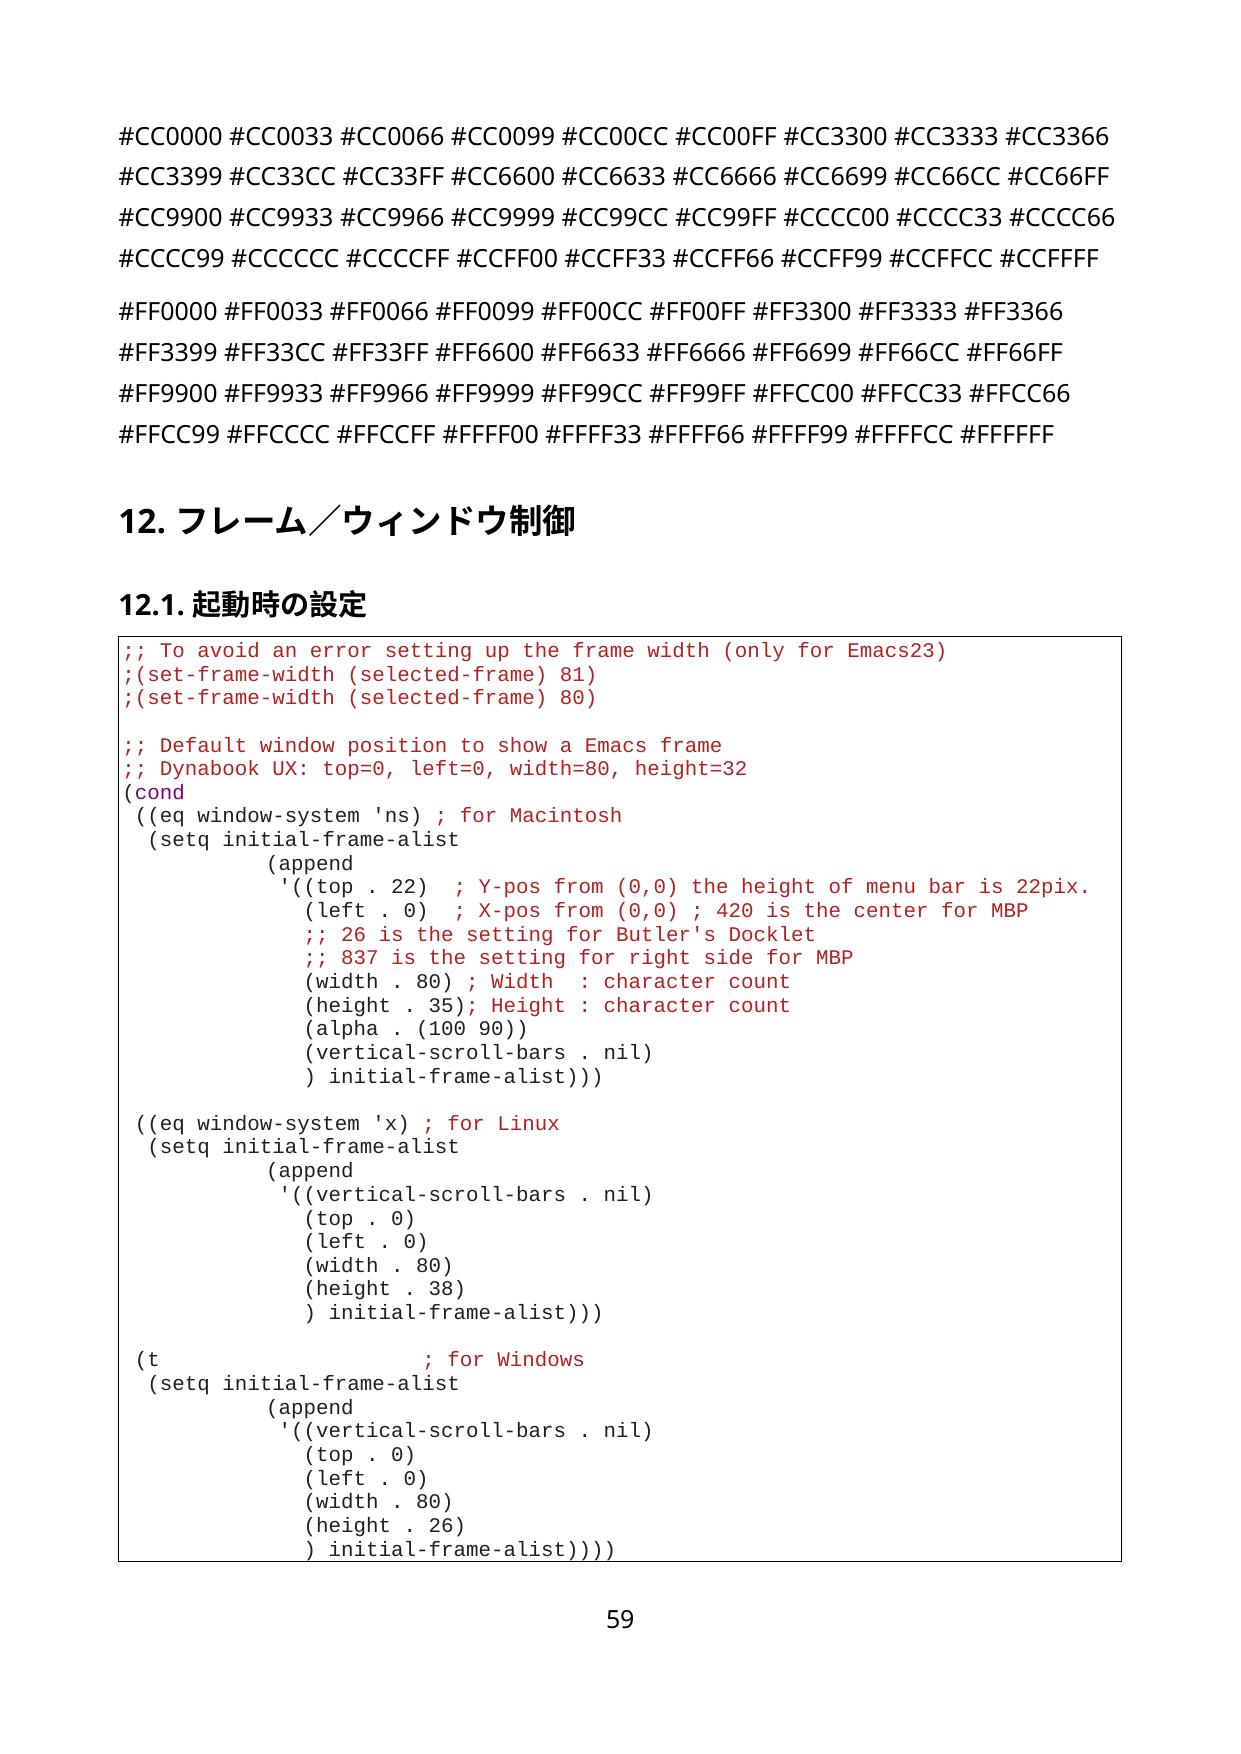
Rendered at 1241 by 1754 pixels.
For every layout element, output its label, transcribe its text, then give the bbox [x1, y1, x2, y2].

subtitle 起動時の設定 [118, 581, 1122, 623]
text (height . 35); Height : character count [119, 991, 1121, 1014]
text ) initial-frame-alist)))) [119, 1534, 1121, 1561]
text (left . 0) ; X-pos from (0,0) ; 420 is the center for MBP [119, 896, 1121, 920]
text (top . 0) [119, 1203, 1121, 1227]
text (vertical-scroll-bars . nil) [119, 1038, 1121, 1062]
text '((vertical-scroll-bars . nil) [119, 1180, 1121, 1203]
text ;; Dynabook UX: top=0, left=0, width=80, height=32 [119, 754, 1121, 778]
text (setq initial-frame-alist [119, 825, 1121, 849]
text (t ; for Windows [119, 1345, 1121, 1369]
text (setq initial-frame-alist [119, 1369, 1121, 1393]
text #FF0000 #FF0033 #FF0066 #FF0099 #FF00CC #FF00FF #FF3300 #FF3333 #FF3366 #FF3399 #FF33CC #FF33FF #FF6600 #FF6633 #FF6666 #FF6699 #FF66CC #FF66FF #FF9900 #FF9933 #FF9966 #FF9999 #FF99CC #FF99FF #FFCC00 #FFCC33 #FFCC66 #FFCC99 #FFCCCC #FFCCFF #FFFF00 #FFFF33 #FFFF66 #FFFF99 #FFFFCC #FFFFFF [118, 294, 1122, 451]
text (height . 26) [119, 1511, 1121, 1534]
text (append [119, 849, 1121, 872]
text (append [119, 1156, 1121, 1180]
text (left . 0) [119, 1227, 1121, 1251]
text '((vertical-scroll-bars . nil) [119, 1416, 1121, 1440]
text ) initial-frame-alist))) [119, 1298, 1121, 1322]
subtitle フレーム／ウィンドウ制御 [118, 495, 1122, 544]
text (alpha . (100 90)) [119, 1014, 1121, 1038]
text (setq initial-frame-alist [119, 1133, 1121, 1156]
text ;(set-frame-width (selected-frame) 80) [119, 683, 1121, 707]
text (top . 0) [119, 1440, 1121, 1464]
text ((eq window-system 'x) ; for Linux [119, 1109, 1121, 1133]
text ;; Default window position to show a Emacs frame [119, 731, 1121, 754]
text (height . 38) [119, 1274, 1121, 1298]
text (width . 80) [119, 1251, 1121, 1274]
text (width . 80) [119, 1487, 1121, 1511]
text ;; 26 is the setting for Butler's Docklet [119, 920, 1121, 943]
text ;(set-frame-width (selected-frame) 81) [119, 660, 1121, 683]
text ;; To avoid an error setting up the frame width (only for Emacs23) [119, 637, 1121, 660]
text (left . 0) [119, 1464, 1121, 1487]
text ((eq window-system 'ns) ; for Macintosh [119, 802, 1121, 825]
text ;; 837 is the setting for right side for MBP [119, 943, 1121, 967]
text ) initial-frame-alist))) [119, 1062, 1121, 1085]
text '((top . 22) ; Y-pos from (0,0) the height of menu bar is 22pix. [119, 872, 1121, 896]
text (append [119, 1393, 1121, 1416]
text #CC0000 #CC0033 #CC0066 #CC0099 #CC00CC #CC00FF #CC3300 #CC3333 #CC3366 #CC3399 #CC33CC #CC33FF #CC6600 #CC6633 #CC6666 #CC6699 #CC66CC #CC66FF #CC9900 #CC9933 #CC9966 #CC9999 #CC99CC #CC99FF #CCCC00 #CCCC33 #CCCC66 #CCCC99 #CCCCCC #CCCCFF #CCFF00 #CCFF33 #CCFF66 #CCFF99 #CCFFCC #CCFFFF [118, 118, 1122, 275]
text (cond [119, 778, 1121, 802]
text (width . 80) ; Width : character count [119, 967, 1121, 991]
